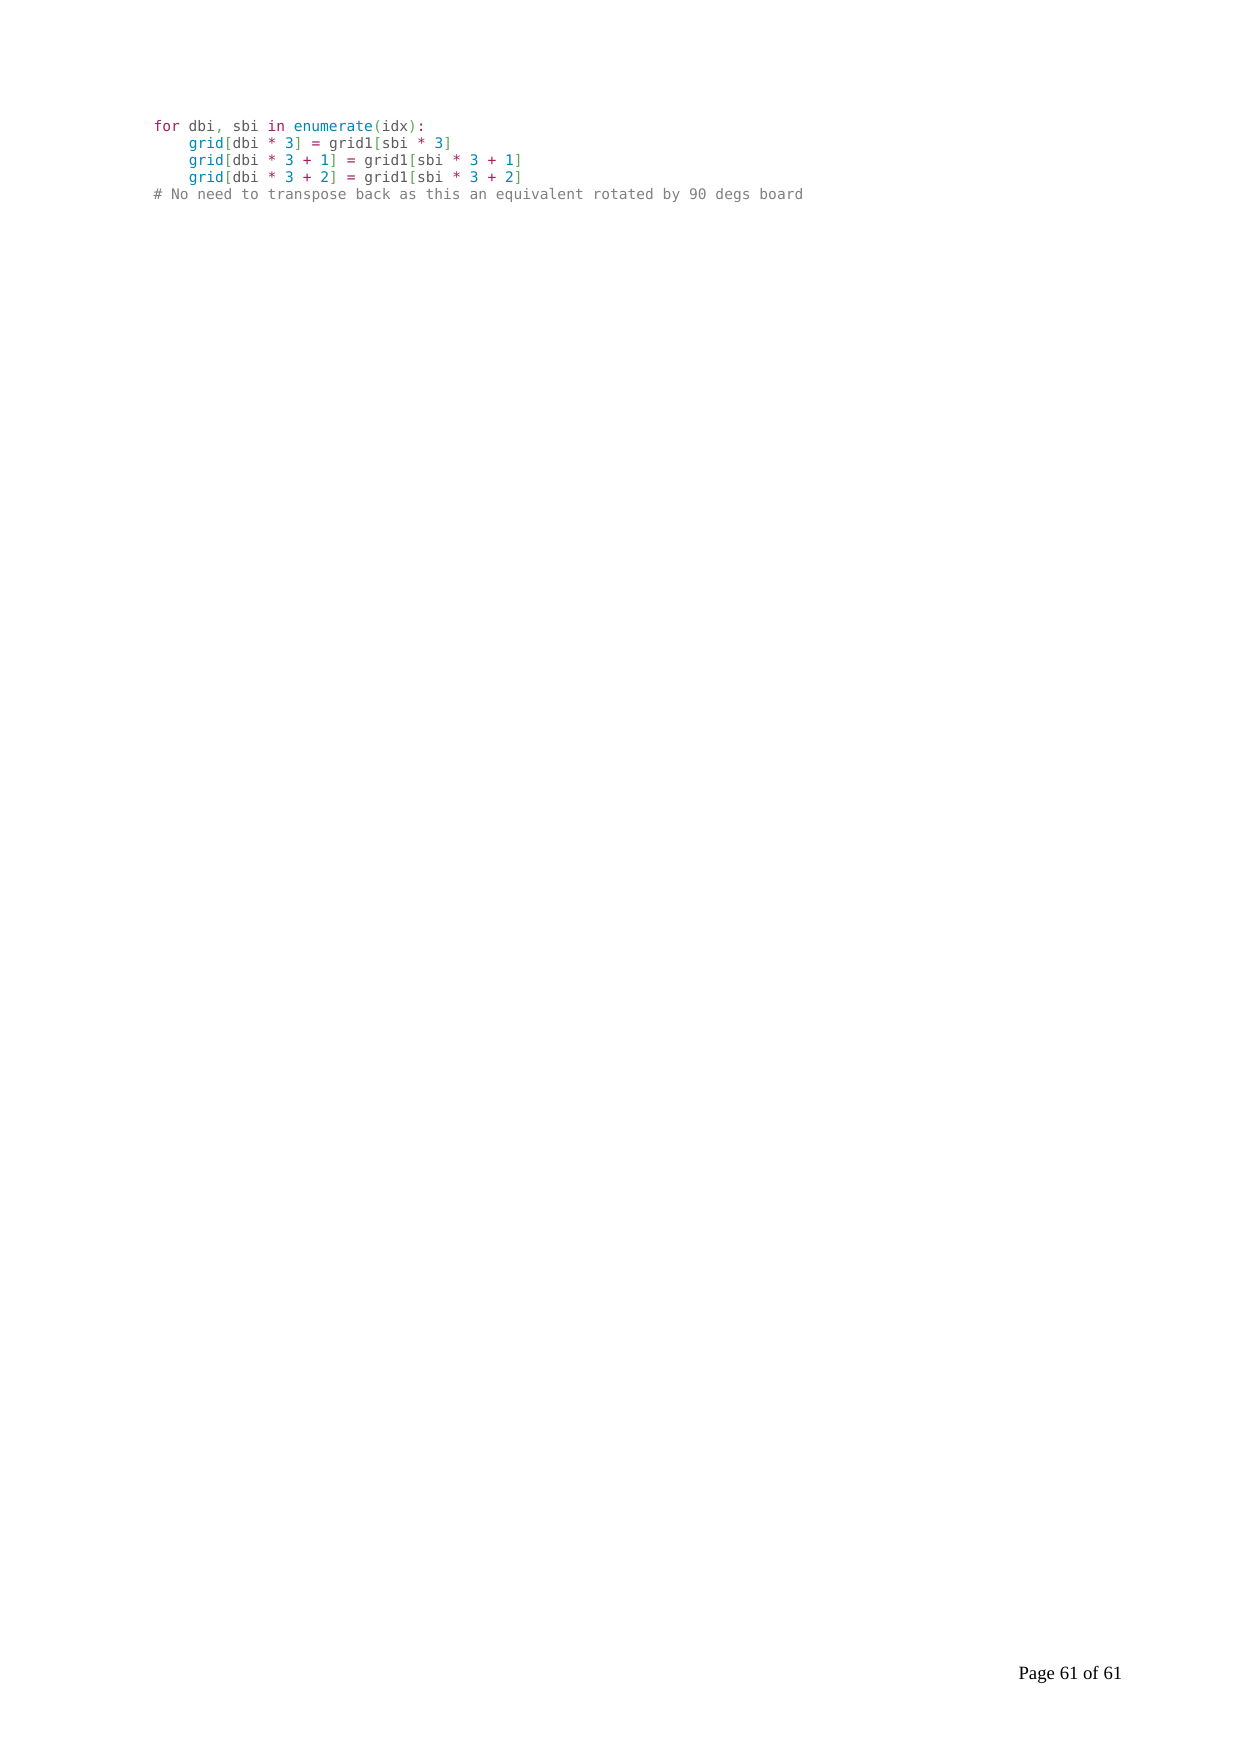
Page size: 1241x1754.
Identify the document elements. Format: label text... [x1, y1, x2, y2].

text for dbi, sbi in enumerate(idx): grid[dbi * 3] = grid1[sbi * 3] grid[dbi * 3 + 1] = grid1[sbi * 3 + 1] grid[dbi * 3 + 2] = grid1[sbi * 3 + 2] # No need to transpose back as this an equivalent rotated by 90 degs board [118, 118, 1122, 220]
